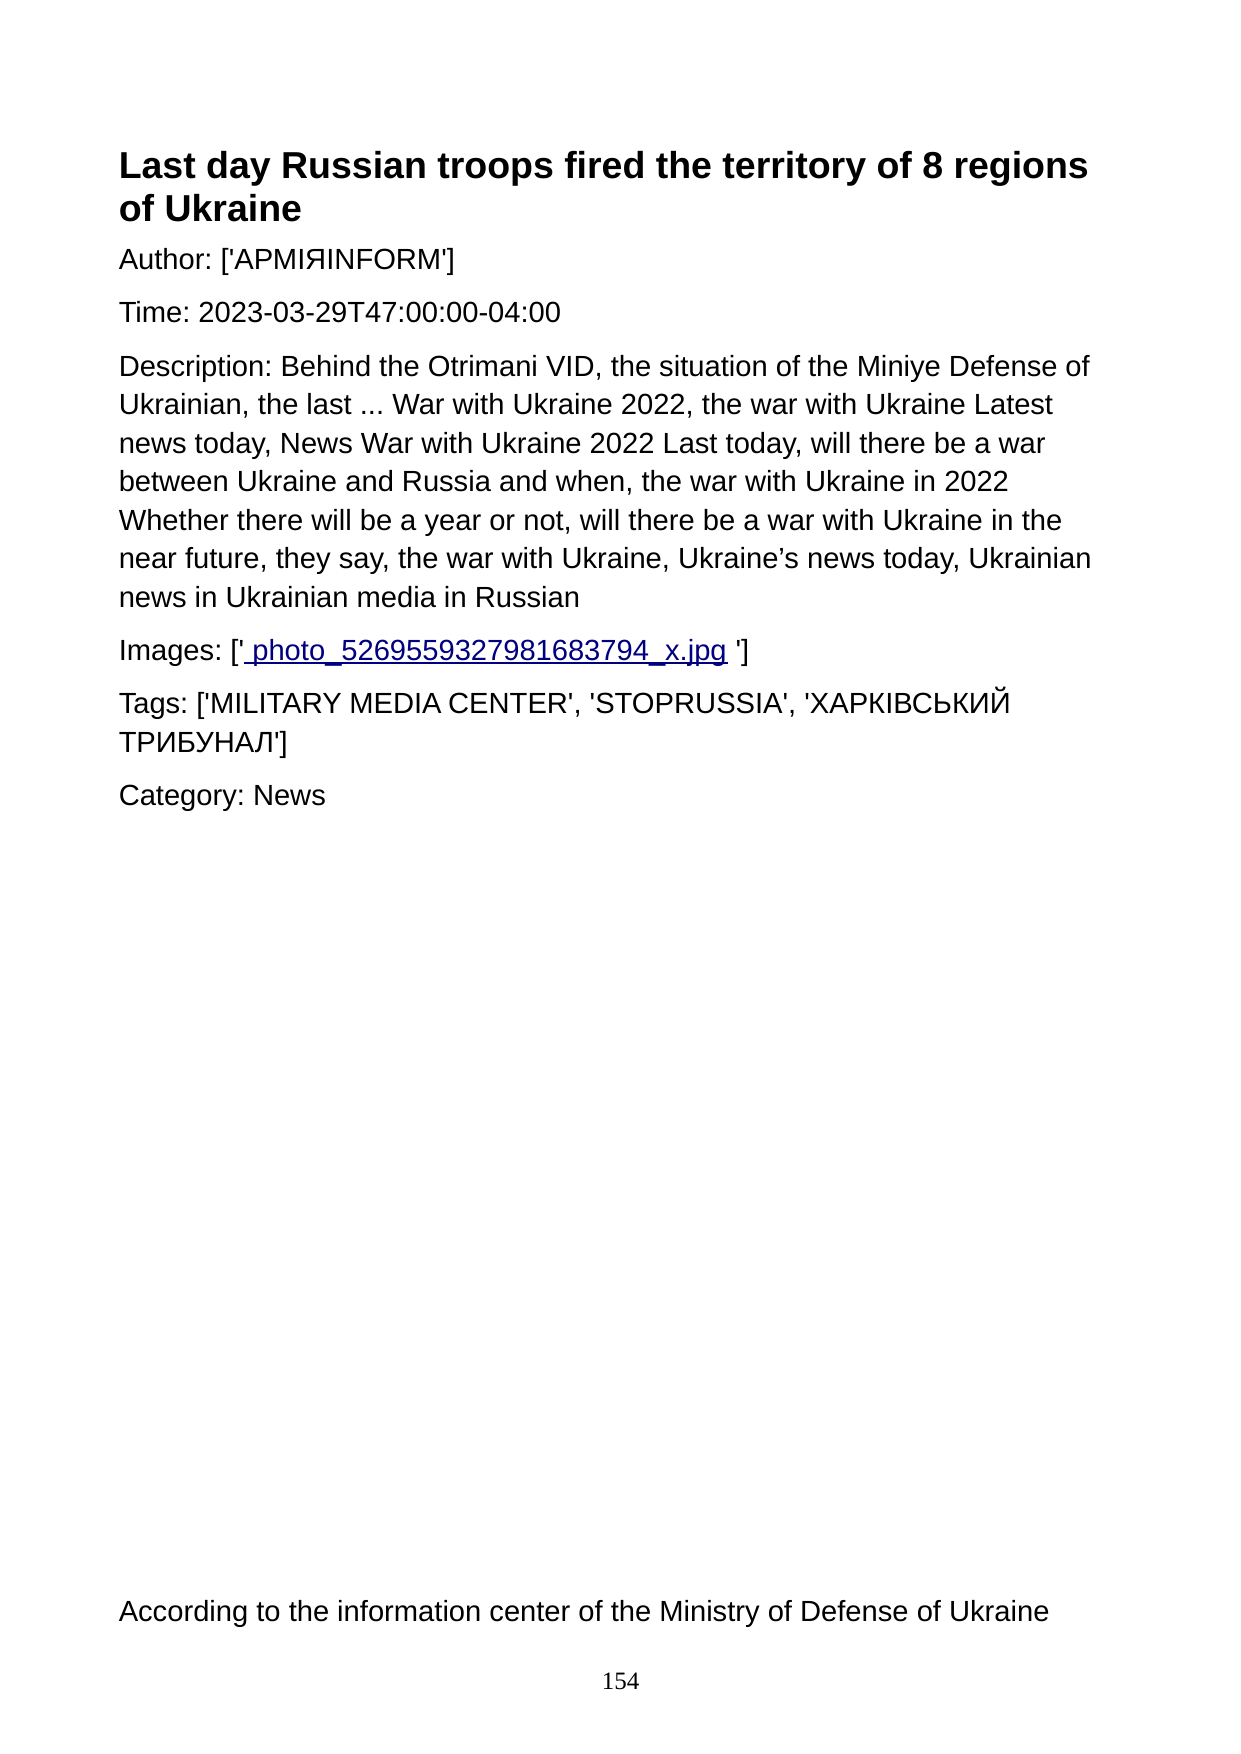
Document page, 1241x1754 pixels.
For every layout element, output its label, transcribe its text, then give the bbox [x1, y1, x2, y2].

text Time: 2023-03-29T47:00:00-04:00 [118, 295, 1122, 329]
text Category: News [118, 778, 1122, 811]
text Author: ['АРМІЯINFORM'] [118, 242, 1122, 276]
text Description: Behind the Otrimani VID, the situation of the Miniye Defense of Ukrainian, the last ... War with Ukraine 2022, the war with Ukraine Latest news today, News War with Ukraine 2022 Last today, will there be a war between Ukraine and Russia and when, the war with Ukraine in 2022 Whether there will be a year or not, will there be a war with Ukraine in the near future, they say, the war with Ukraine, Ukraine’s news today, Ukrainian news in Ukrainian media in Russian [118, 348, 1122, 613]
text Tags: ['MILITARY MEDIA CENTER', 'STOPRUSSIA', 'ХАРКІВСЬКИЙ ТРИБУНАЛ'] [118, 686, 1122, 758]
subtitle Last day Russian troops fired the territory of 8 regions of Ukraine [118, 143, 1122, 230]
text Images: [' photo_5269559327981683794_x.jpg '] [118, 633, 1122, 666]
text According to the information center of the Ministry of Defense of Ukraine [118, 831, 1122, 1627]
